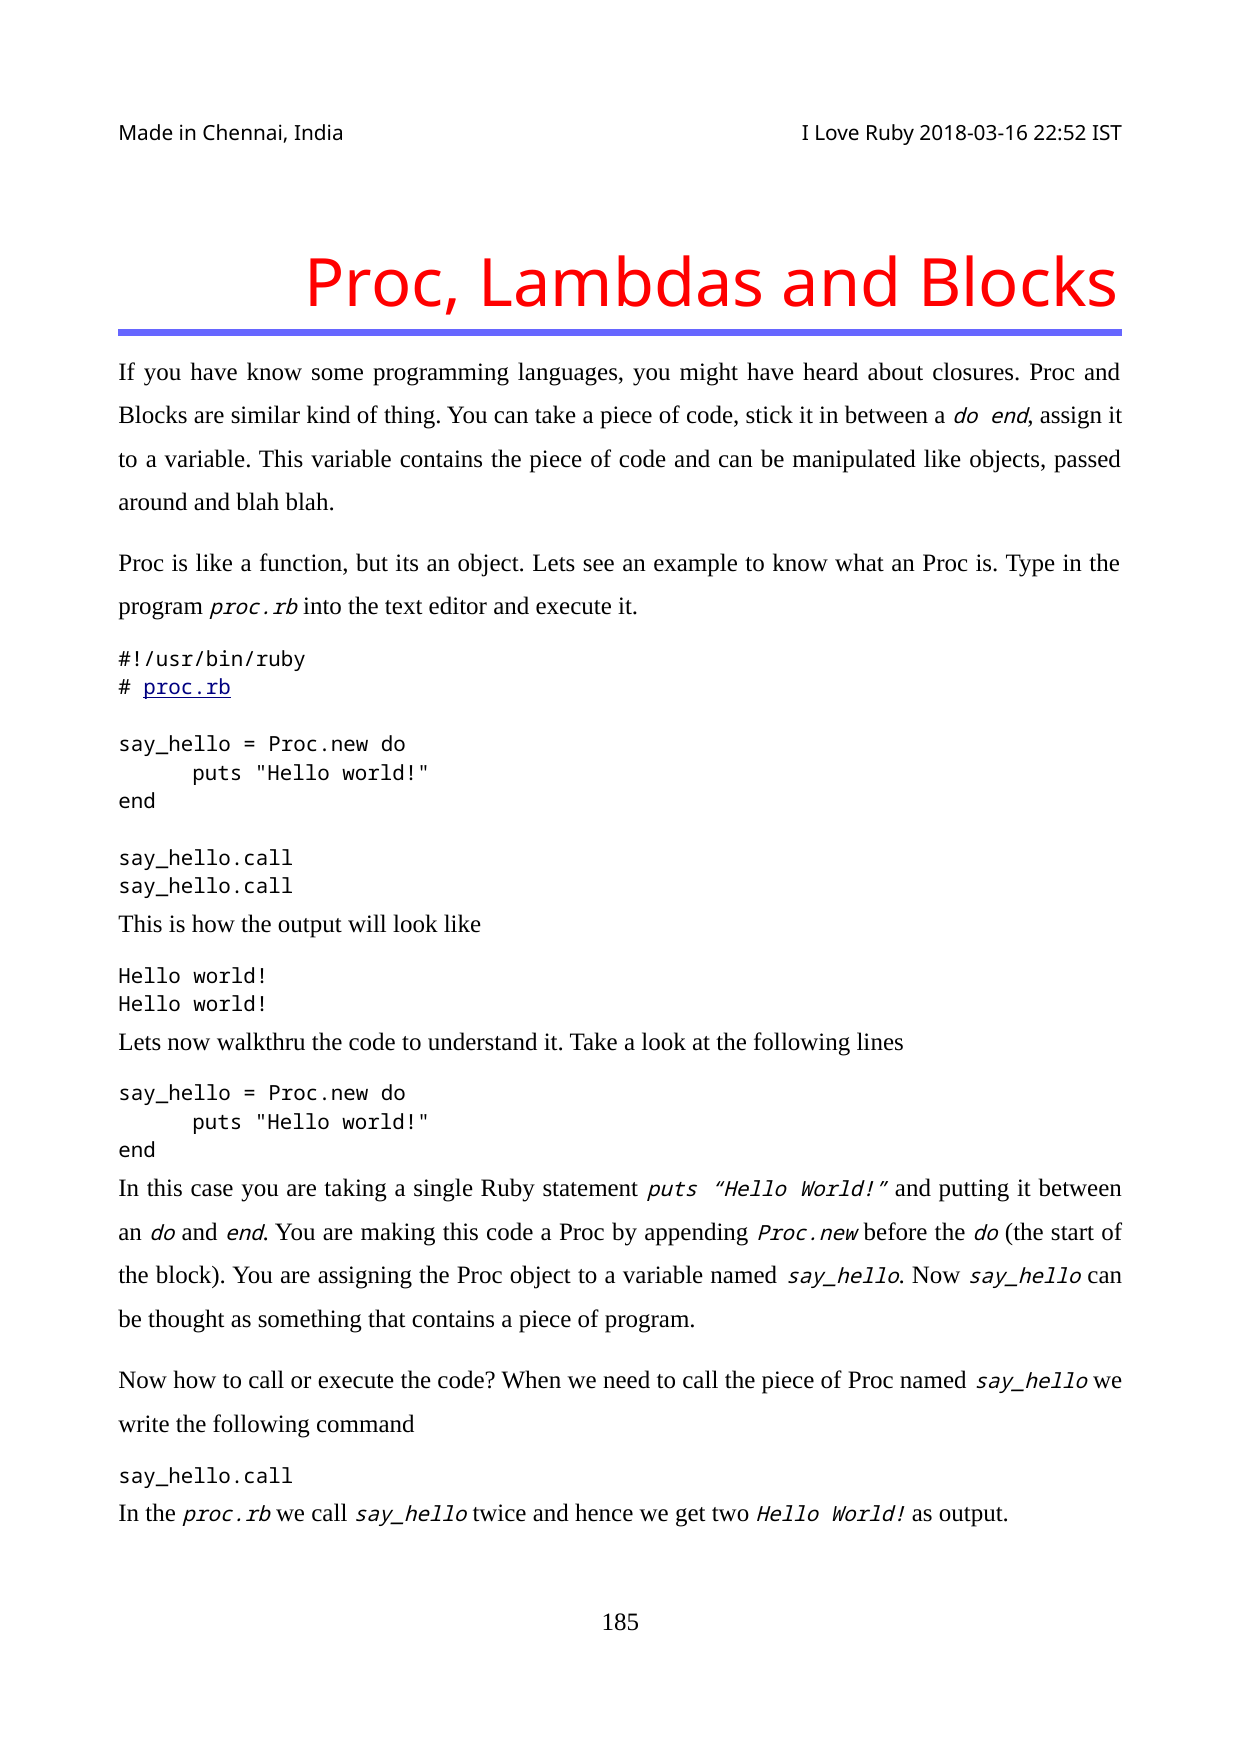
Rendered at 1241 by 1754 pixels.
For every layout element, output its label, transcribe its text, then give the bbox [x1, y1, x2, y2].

text end [118, 786, 1122, 815]
text # proc.rb [118, 672, 1122, 701]
text Proc is like a function, but its an object. Lets see an example to know what an Proc is. Type in the program proc.rb into the text editor and execute it. [118, 548, 1122, 621]
text say_hello = Proc.new do [118, 1078, 1122, 1107]
text If you have know some programming languages, you might have heard about closures. Proc and Blocks are similar kind of thing. You can take a piece of code, stick it in between a do end, assign it to a variable. This variable contains the piece of code and can be manipulated like objects, passed around and blah blah. [118, 357, 1122, 516]
text Lets now walkthru the code to understand it. Take a look at the following lines [118, 1027, 1122, 1055]
text say_hello.call [118, 1461, 1122, 1489]
subtitle Proc, Lambdas and Blocks [118, 233, 1122, 329]
text Hello world! [118, 989, 1122, 1018]
text Now how to call or execute the code? When we need to call the piece of Proc named say_hello we write the following command [118, 1365, 1122, 1438]
text In this case you are taking a single Ruby statement puts “Hello World!” and putting it between an do and end. You are making this code a Proc by appending Proc.new before the do (the start of the block). You are assigning the Proc object to a variable named say_hello. Now say_hello can be thought as something that contains a piece of program. [118, 1173, 1122, 1333]
text #!/usr/bin/ruby [118, 644, 1122, 672]
text Hello world! [118, 961, 1122, 989]
text This is how the output will look like [118, 909, 1122, 938]
text say_hello.call [118, 872, 1122, 900]
text puts "Hello world!" [118, 1107, 1122, 1135]
text say_hello.call [118, 843, 1122, 872]
text In the proc.rb we call say_hello twice and hence we get two Hello World! as output. [118, 1498, 1122, 1528]
text puts "Hello world!" [118, 758, 1122, 786]
text say_hello = Proc.new do [118, 729, 1122, 758]
text end [118, 1135, 1122, 1164]
